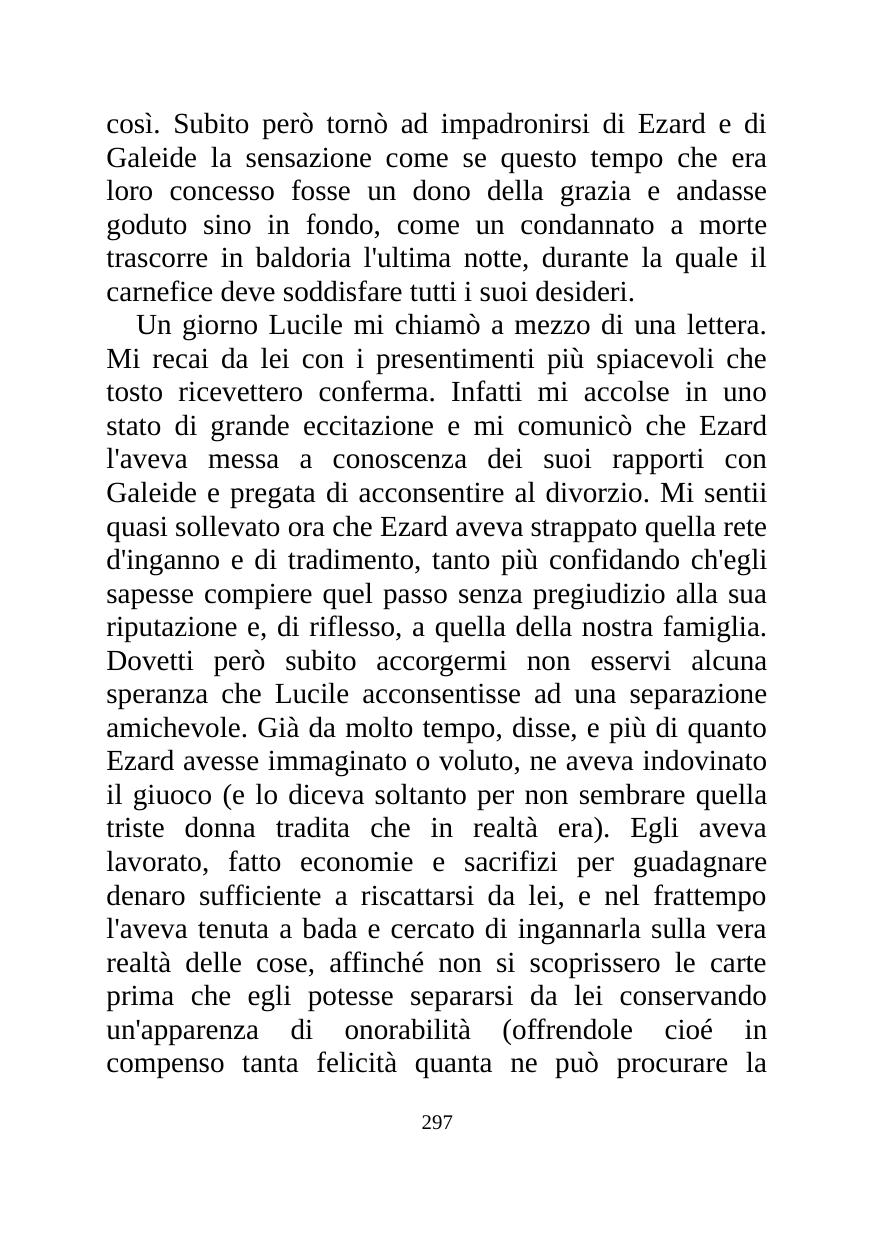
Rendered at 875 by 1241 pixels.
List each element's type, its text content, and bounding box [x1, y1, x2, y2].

text Un giorno Lucile mi chiamò a mezzo di una lettera. Mi recai da lei con i presentimenti più spiacevoli che tosto ricevettero conferma. Infatti mi accolse in uno stato di grande eccitazione e mi comunicò che Ezard l'aveva messa a conoscenza dei suoi rapporti con Galeide e pregata di acconsentire al divorzio. Mi sentii quasi sollevato ora che Ezard aveva strappato quella rete d'inganno e di tradimento, tanto più confidando ch'egli sapesse compiere quel passo senza pregiudizio alla sua riputazione e, di riflesso, a quella della nostra famiglia. Dovetti però subito accorgermi non esservi alcuna speranza che Lucile acconsentisse ad una separazione amichevole. Già da molto tempo, disse, e più di quanto Ezard avesse immaginato o voluto, ne aveva indovinato il giuoco (e lo diceva soltanto per non sembrare quella triste donna tradita che in realtà era). Egli aveva lavorato, fatto economie e sacrifizi per guadagnare denaro sufficiente a riscattarsi da lei, e nel frattempo l'aveva tenuta a bada e cercato di ingannarla sulla vera realtà delle cose, affinché non si scoprissero le carte prima che egli potesse separarsi da lei conservando un'apparenza di onorabilità (offrendole cioé in compenso tanta felicità quanta ne può procurare la [106, 307, 768, 1079]
text così. Subito però tornò ad impadronirsi di Ezard e di Galeide la sensazione come se questo tempo che era loro concesso fosse un dono della grazia e andasse goduto sino in fondo, come un condannato a morte trascorre in baldoria l'ultima notte, durante la quale il carnefice deve soddisfare tutti i suoi desideri. [106, 106, 768, 307]
